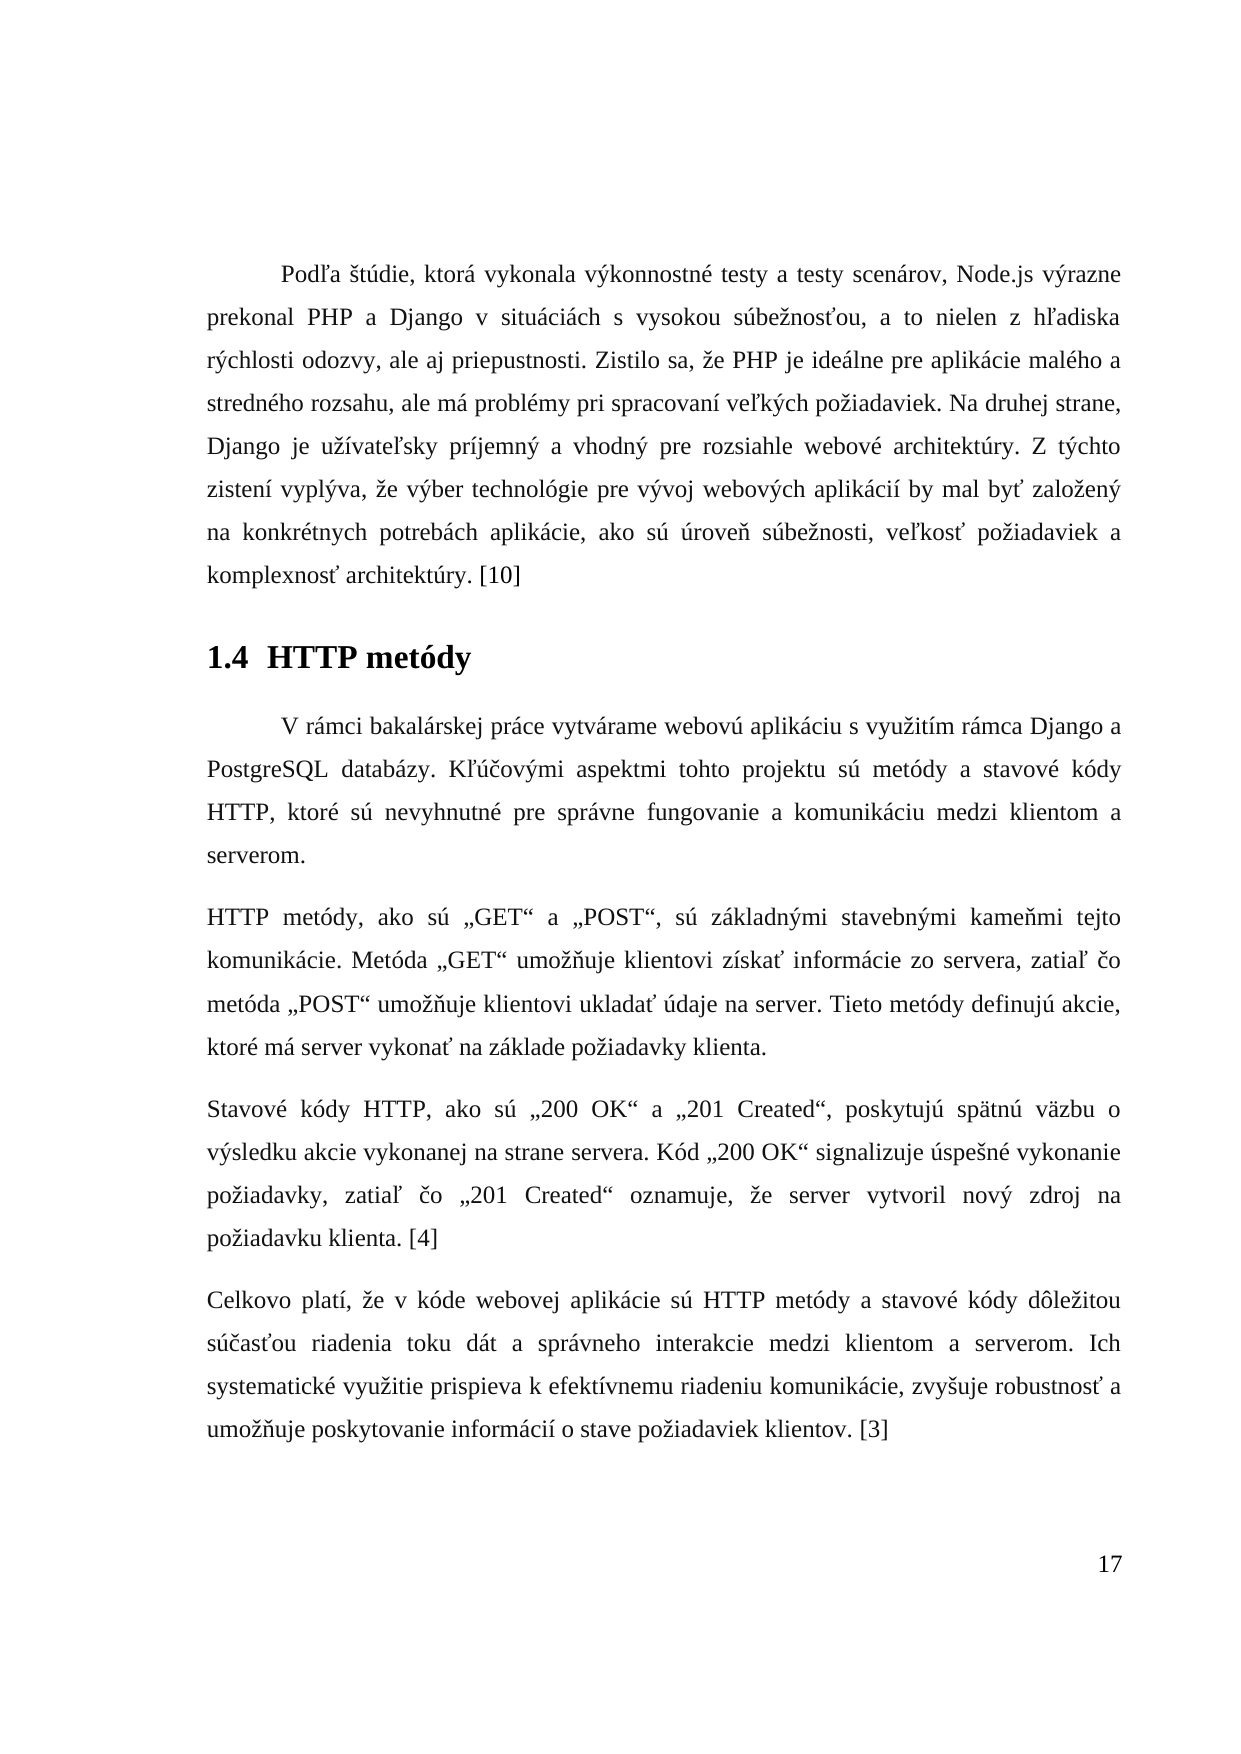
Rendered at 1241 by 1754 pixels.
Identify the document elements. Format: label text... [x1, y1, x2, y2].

text Stavové kódy HTTP, ako sú „200 OK“ a „201 Created“, poskytujú spätnú väzbu o výsledku akcie vykonanej na strane servera. Kód „200 OK“ signalizuje úspešné vykonanie požiadavky, zatiaľ čo „201 Created“ oznamuje, že server vytvoril nový zdroj na požiadavku klienta. [4] [207, 1094, 1122, 1252]
text Podľa štúdie, ktorá vykonala výkonnostné testy a testy scenárov, Node.js výrazne prekonal PHP a Django v situáciách s vysokou súbežnosťou, a to nielen z hľadiska rýchlosti odozvy, ale aj priepustnosti. Zistilo sa, že PHP je ideálne pre aplikácie malého a stredného rozsahu, ale má problémy pri spracovaní veľkých požiadaviek. Na druhej strane, Django je užívateľsky príjemný a vhodný pre rozsiahle webové architektúry. Z týchto zistení vyplýva, že výber technológie pre vývoj webových aplikácií by mal byť založený na konkrétnych potrebách aplikácie, ako sú úroveň súbežnosti, veľkosť požiadaviek a komplexnosť architektúry. [10] [207, 259, 1122, 589]
subtitle HTTP metódy [207, 637, 1122, 675]
text HTTP metódy, ako sú „GET“ a „POST“, sú základnými stavebnými kameňmi tejto komunikácie. Metóda „GET“ umožňuje klientovi získať informácie zo servera, zatiaľ čo metóda „POST“ umožňuje klientovi ukladať údaje na server. Tieto metódy definujú akcie, ktoré má server vykonať na základe požiadavky klienta. [207, 902, 1122, 1061]
text Celkovo platí, že v kóde webovej aplikácie sú HTTP metódy a stavové kódy dôležitou súčasťou riadenia toku dát a správneho interakcie medzi klientom a serverom. Ich systematické využitie prispieva k efektívnemu riadeniu komunikácie, zvyšuje robustnosť a umožňuje poskytovanie informácií o stave požiadaviek klientov. [3] [207, 1285, 1122, 1443]
text V rámci bakalárskej práce vytvárame webovú aplikáciu s využitím rámca Django a PostgreSQL databázy. Kľúčovými aspektmi tohto projektu sú metódy a stavové kódy HTTP, ktoré sú nevyhnutné pre správne fungovanie a komunikáciu medzi klientom a serverom. [207, 711, 1122, 869]
